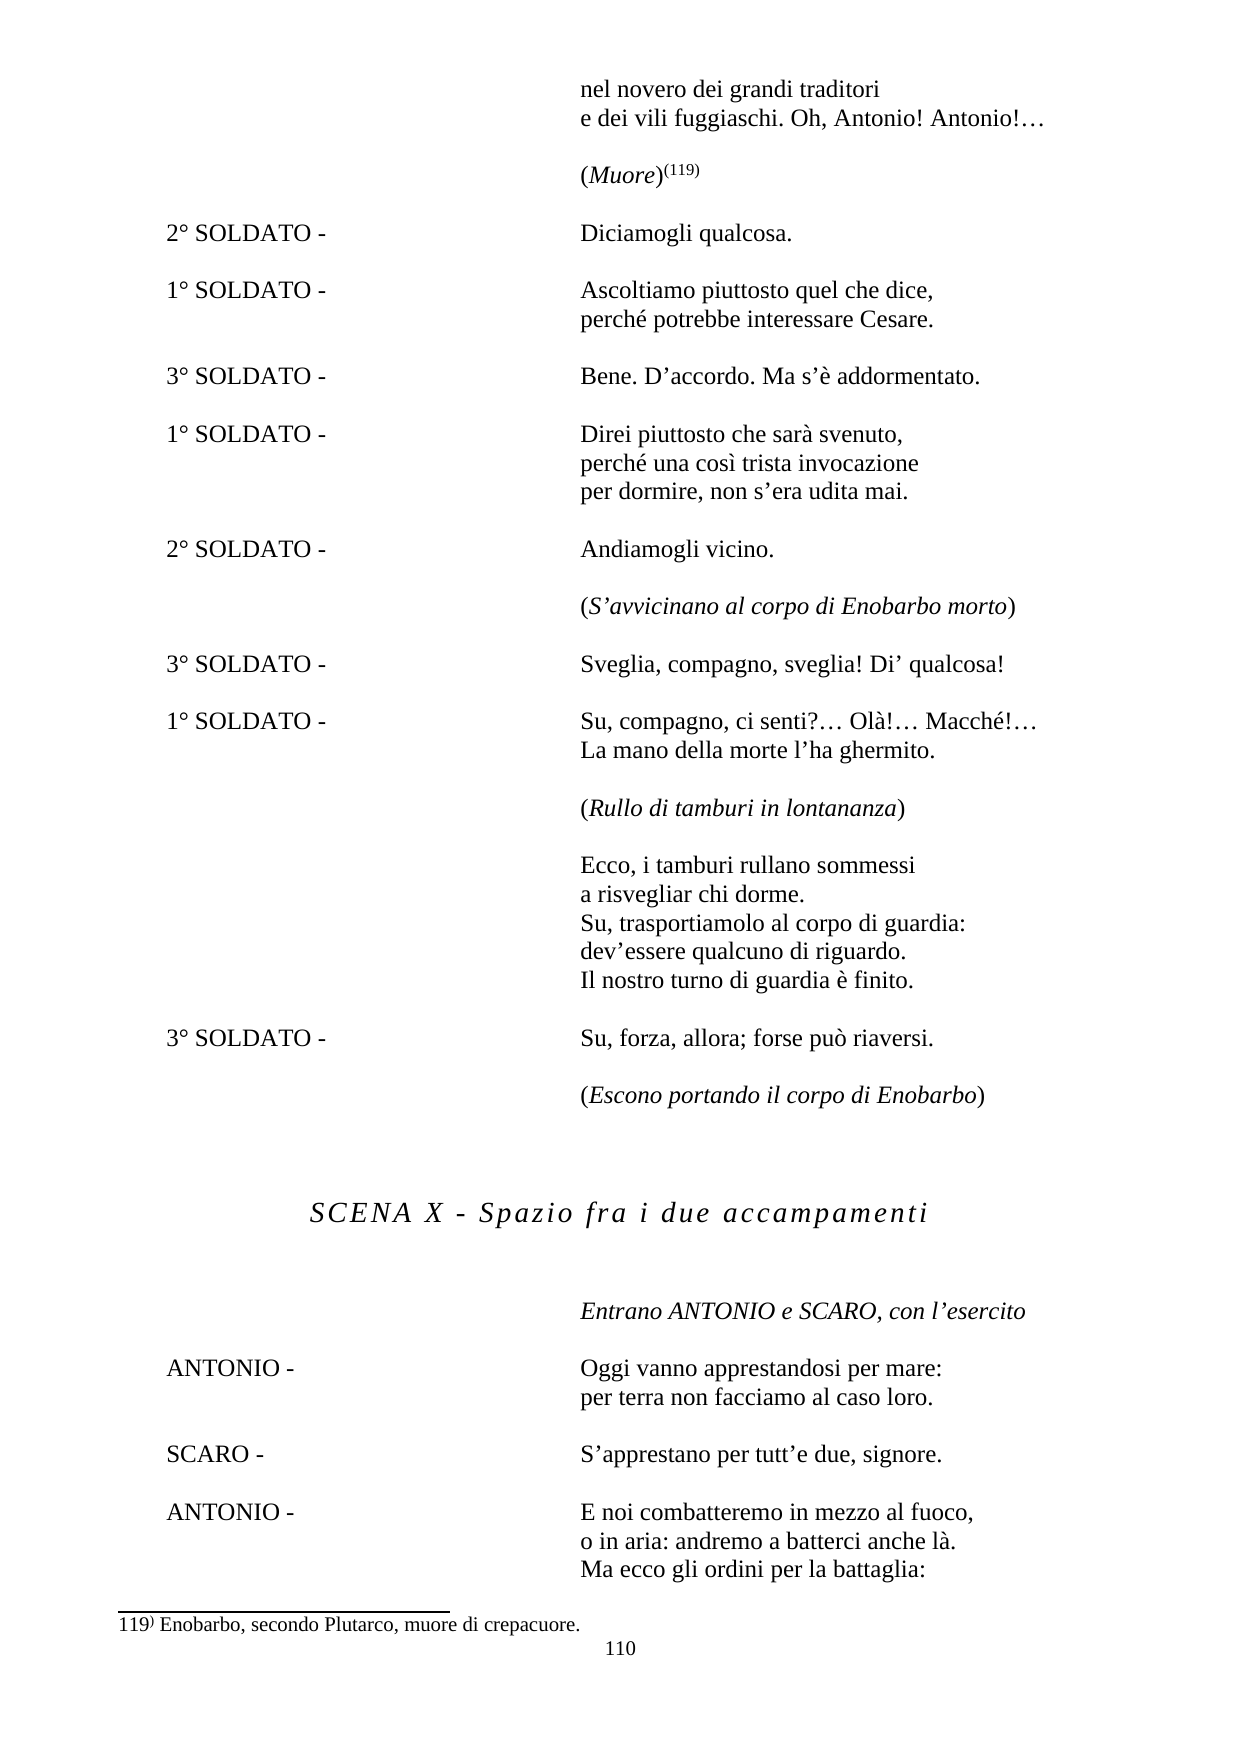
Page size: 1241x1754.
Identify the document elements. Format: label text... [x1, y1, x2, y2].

table_cell Direi piuttosto che sarà svenuto, perché una così trista invocazione per dormire, non s’era udita mai. [573, 419, 1082, 534]
table_cell (S’avvicinano al corpo di Enobarbo morto) [573, 591, 1082, 649]
table_cell Su, forza, allora; forse può riaversi. [573, 1023, 1082, 1080]
table_cell [159, 850, 573, 1023]
table_cell S’apprestano per tutt’e due, signore. [573, 1440, 1082, 1497]
table_cell 3° SOLDATO - [159, 1023, 573, 1080]
table_cell SCARO - [159, 1440, 573, 1497]
table_cell 2° SOLDATO - [159, 534, 573, 591]
table_cell 1° SOLDATO - [159, 419, 573, 534]
table_cell (Muore)() [573, 160, 1082, 218]
table_cell ANTONIO - [159, 1497, 573, 1583]
table_cell [159, 793, 573, 850]
table_cell [159, 160, 573, 218]
table_cell 3° SOLDATO - [159, 361, 573, 419]
table_cell Su, compagno, ci senti?… Olà!… Macché!… La mano della morte l’ha ghermito. [573, 706, 1082, 793]
table_cell Ascoltiamo piuttosto quel che dice, perché potrebbe interessare Cesare. [573, 275, 1082, 361]
table_cell E noi combatteremo in mezzo al fuoco, o in aria: andremo a batterci anche là. Ma ecco gli ordini per la battaglia: [573, 1497, 1082, 1583]
table_cell Diciamogli qualcosa. [573, 218, 1082, 275]
table_cell 3° SOLDATO - [159, 649, 573, 706]
table_cell 1° SOLDATO - [159, 275, 573, 361]
table_cell 2° SOLDATO - [159, 218, 573, 275]
table_cell Ecco, i tamburi rullano sommessi a risvegliar chi dorme. Su, trasportiamolo al corpo di guardia: dev’essere qualcuno di riguardo. Il nostro turno di guardia è finito. [573, 850, 1082, 1023]
table_cell Andiamogli vicino. [573, 534, 1082, 591]
table_header SCENA X - Spazio fra i due accampamenti [159, 1195, 1082, 1296]
table_cell 1° SOLDATO - [159, 706, 573, 793]
table_cell [159, 1080, 573, 1109]
table_cell (Rullo di tamburi in lontananza) [573, 793, 1082, 850]
table_cell Bene. D’accordo. Ma s’è addormentato. [573, 361, 1082, 419]
table_cell [159, 74, 573, 160]
table_cell (Escono portando il corpo di Enobarbo) [573, 1080, 1082, 1109]
table_cell Entrano ANTONIO e SCARO, con l’esercito [573, 1296, 1082, 1353]
table_cell ANTONIO - [159, 1353, 573, 1439]
table_cell nel novero dei grandi traditori e dei vili fuggiaschi. Oh, Antonio! Antonio!… [573, 74, 1082, 160]
table_cell [159, 591, 573, 649]
table_cell [159, 1296, 573, 1353]
table_cell Oggi vanno apprestandosi per mare: per terra non facciamo al caso loro. [573, 1353, 1082, 1439]
table_cell Sveglia, compagno, sveglia! Di’ qualcosa! [573, 649, 1082, 706]
